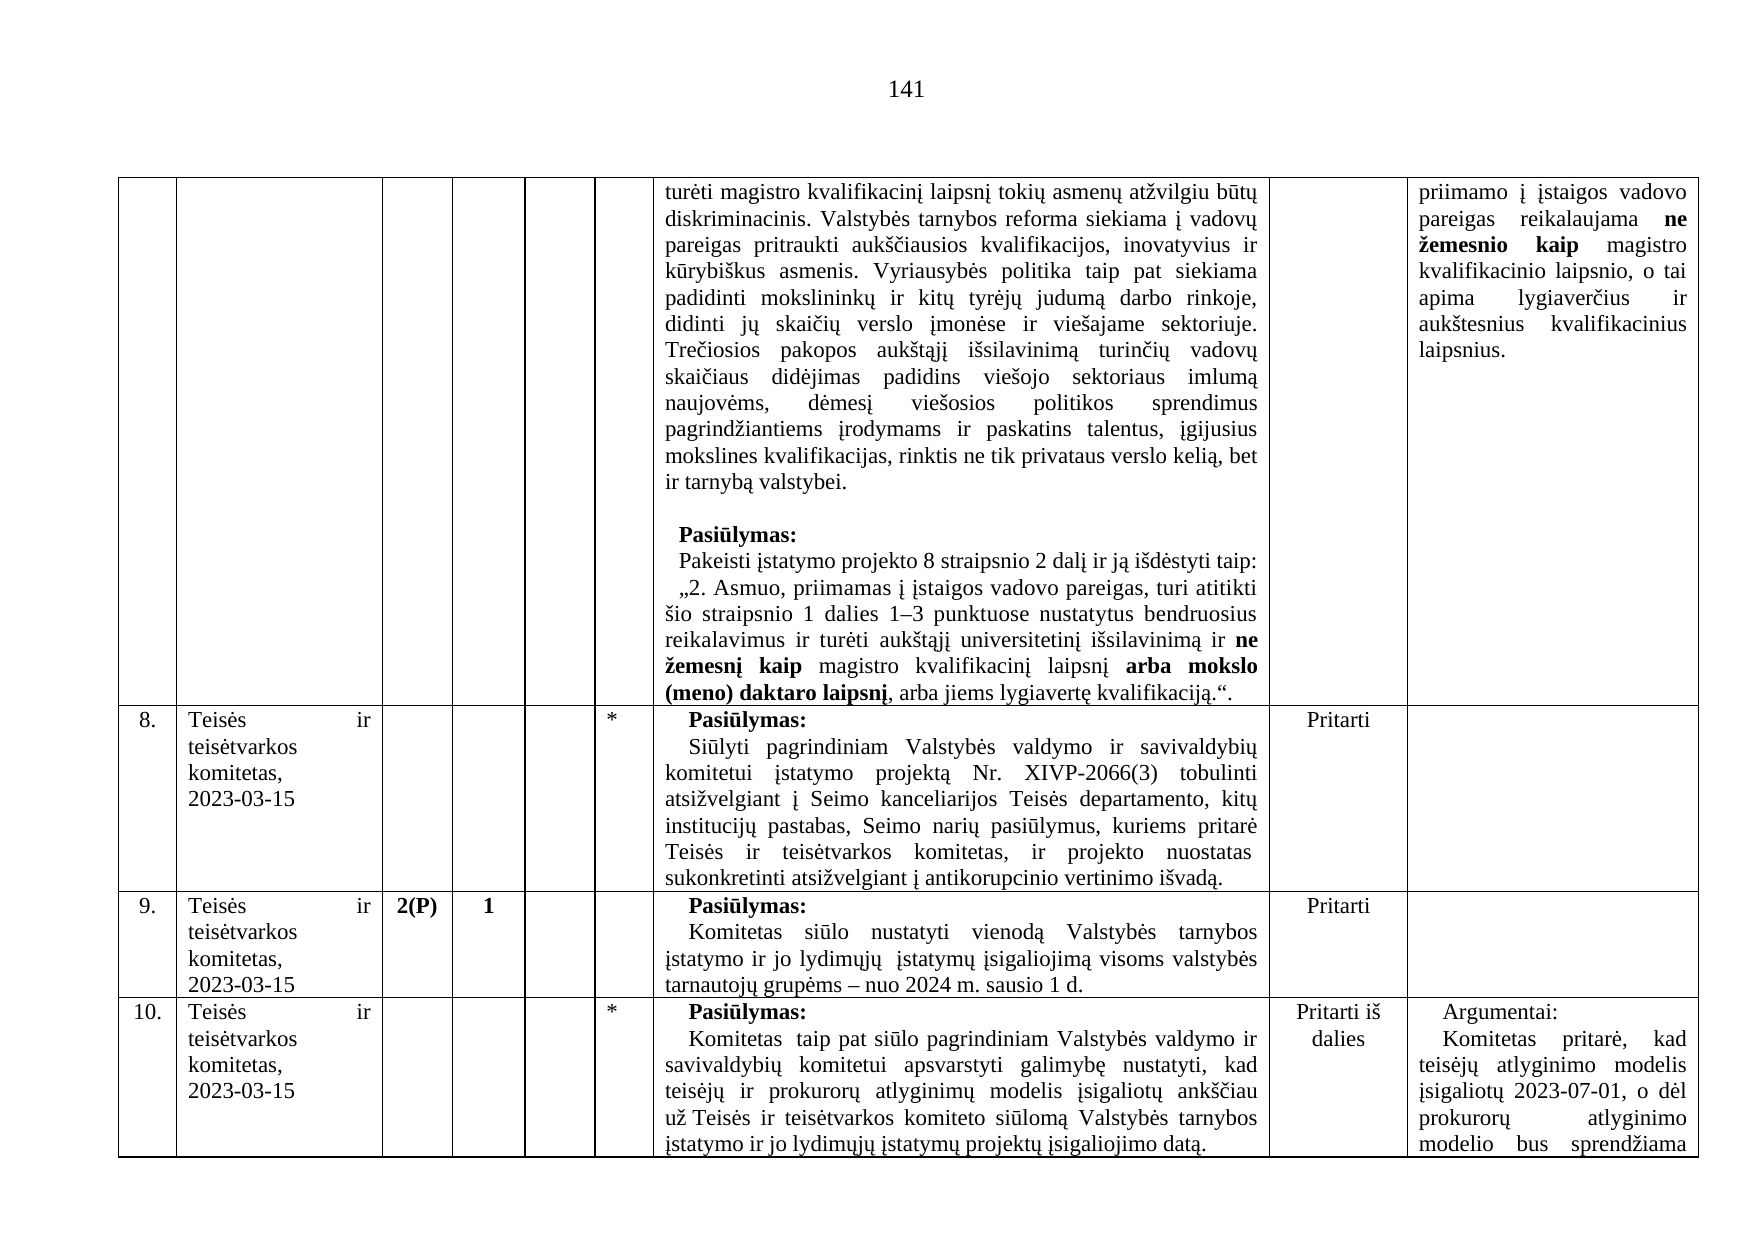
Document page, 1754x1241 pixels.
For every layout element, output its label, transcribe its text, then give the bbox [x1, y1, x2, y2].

table_cell 8. [119, 706, 176, 891]
table_cell 9. [119, 892, 176, 997]
table_cell Teisės ir teisėtvarkos komitetas, 2023-03-15 [177, 998, 382, 1156]
table_cell [1408, 706, 1698, 891]
table_cell [596, 178, 653, 705]
table_cell 2(P) [383, 892, 452, 997]
table_cell [1270, 178, 1407, 705]
table_cell [119, 178, 176, 705]
table_cell [526, 178, 594, 705]
table_cell [1408, 892, 1698, 997]
table_cell priimamo į įstaigos vadovo pareigas reikalaujama ne žemesnio kaip magistro kvalifikacinio laipsnio, o tai apima lygiaverčius ir aukštesnius kvalifikacinius laipsnius. [1408, 178, 1698, 705]
table_cell * [596, 706, 653, 891]
table_cell Teisės ir teisėtvarkos komitetas, 2023-03-15 [177, 892, 382, 997]
table_cell [383, 998, 452, 1156]
table_cell 1 [453, 892, 524, 997]
table_cell turėti magistro kvalifikacinį laipsnį tokių asmenų atžvilgiu būtų diskriminacinis. Valstybės tarnybos reforma siekiama į vadovų pareigas pritraukti aukščiausios kvalifikacijos, inovatyvius ir kūrybiškus asmenis. Vyriausybės politika taip pat siekiama padidinti mokslininkų ir kitų tyrėjų judumą darbo rinkoje, didinti jų skaičių verslo įmonėse ir viešajame sektoriuje. Trečiosios pakopos aukštąjį išsilavinimą turinčių vadovų skaičiaus didėjimas padidins viešojo sektoriaus imlumą naujovėms, dėmesį viešosios politikos sprendimus pagrindžiantiems įrodymams ir paskatins talentus, įgijusius mokslines kvalifikacijas, rinktis ne tik privataus verslo kelią, bet ir tarnybą valstybei. Pasiūlymas: Pakeisti įstatymo projekto 8 straipsnio 2 dalį ir ją išdėstyti taip: „2. Asmuo, priimamas į įstaigos vadovo pareigas, turi atitikti šio straipsnio 1 dalies 1–3 punktuose nustatytus bendruosius reikalavimus ir turėti aukštąjį universitetinį išsilavinimą ir ne žemesnį kaip magistro kvalifikacinį laipsnį arba mokslo (meno) daktaro laipsnį, arba jiems lygiavertę kvalifikaciją.“. [654, 178, 1269, 705]
table_cell [526, 892, 594, 997]
table_cell 10. [119, 998, 176, 1156]
table_cell [453, 706, 524, 891]
table_cell [177, 178, 382, 705]
table_cell [526, 706, 594, 891]
table_cell [453, 178, 524, 705]
table_cell [383, 178, 452, 705]
table_cell Pritarti [1270, 706, 1407, 891]
table_cell Pritarti [1270, 892, 1407, 997]
table_cell Teisės ir teisėtvarkos komitetas, 2023-03-15 [177, 706, 382, 891]
table_cell [453, 998, 524, 1156]
table_cell Pasiūlymas: Komitetas taip pat siūlo pagrindiniam Valstybės valdymo ir savivaldybių komitetui apsvarstyti galimybę nustatyti, kad teisėjų ir prokurorų atlyginimų modelis įsigaliotų ankščiau už Teisės ir teisėtvarkos komiteto siūlomą Valstybės tarnybos įstatymo ir jo lydimųjų įstatymų projektų įsigaliojimo datą. [654, 998, 1269, 1156]
table_cell [596, 892, 653, 997]
table_cell Pasiūlymas: Komitetas siūlo nustatyti vienodą Valstybės tarnybos įstatymo ir jo lydimųjų įstatymų įsigaliojimą visoms valstybės tarnautojų grupėms – nuo 2024 m. sausio 1 d. [654, 892, 1269, 997]
table_cell * [596, 998, 653, 1156]
table_cell [526, 998, 594, 1156]
table_cell Argumentai: Komitetas pritarė, kad teisėjų atlyginimo modelis įsigaliotų 2023-07-01, o dėl prokurorų atlyginimo modelio bus sprendžiama [1408, 998, 1698, 1156]
table_cell Pritarti iš dalies [1270, 998, 1407, 1156]
table_cell Pasiūlymas: Siūlyti pagrindiniam Valstybės valdymo ir savivaldybių komitetui įstatymo projektą Nr. XIVP-2066(3) tobulinti atsižvelgiant į Seimo kanceliarijos Teisės departamento, kitų institucijų pastabas, Seimo narių pasiūlymus, kuriems pritarė Teisės ir teisėtvarkos komitetas, ir projekto nuostatas sukonkretinti atsižvelgiant į antikorupcinio vertinimo išvadą. [654, 706, 1269, 891]
table_cell [383, 706, 452, 891]
